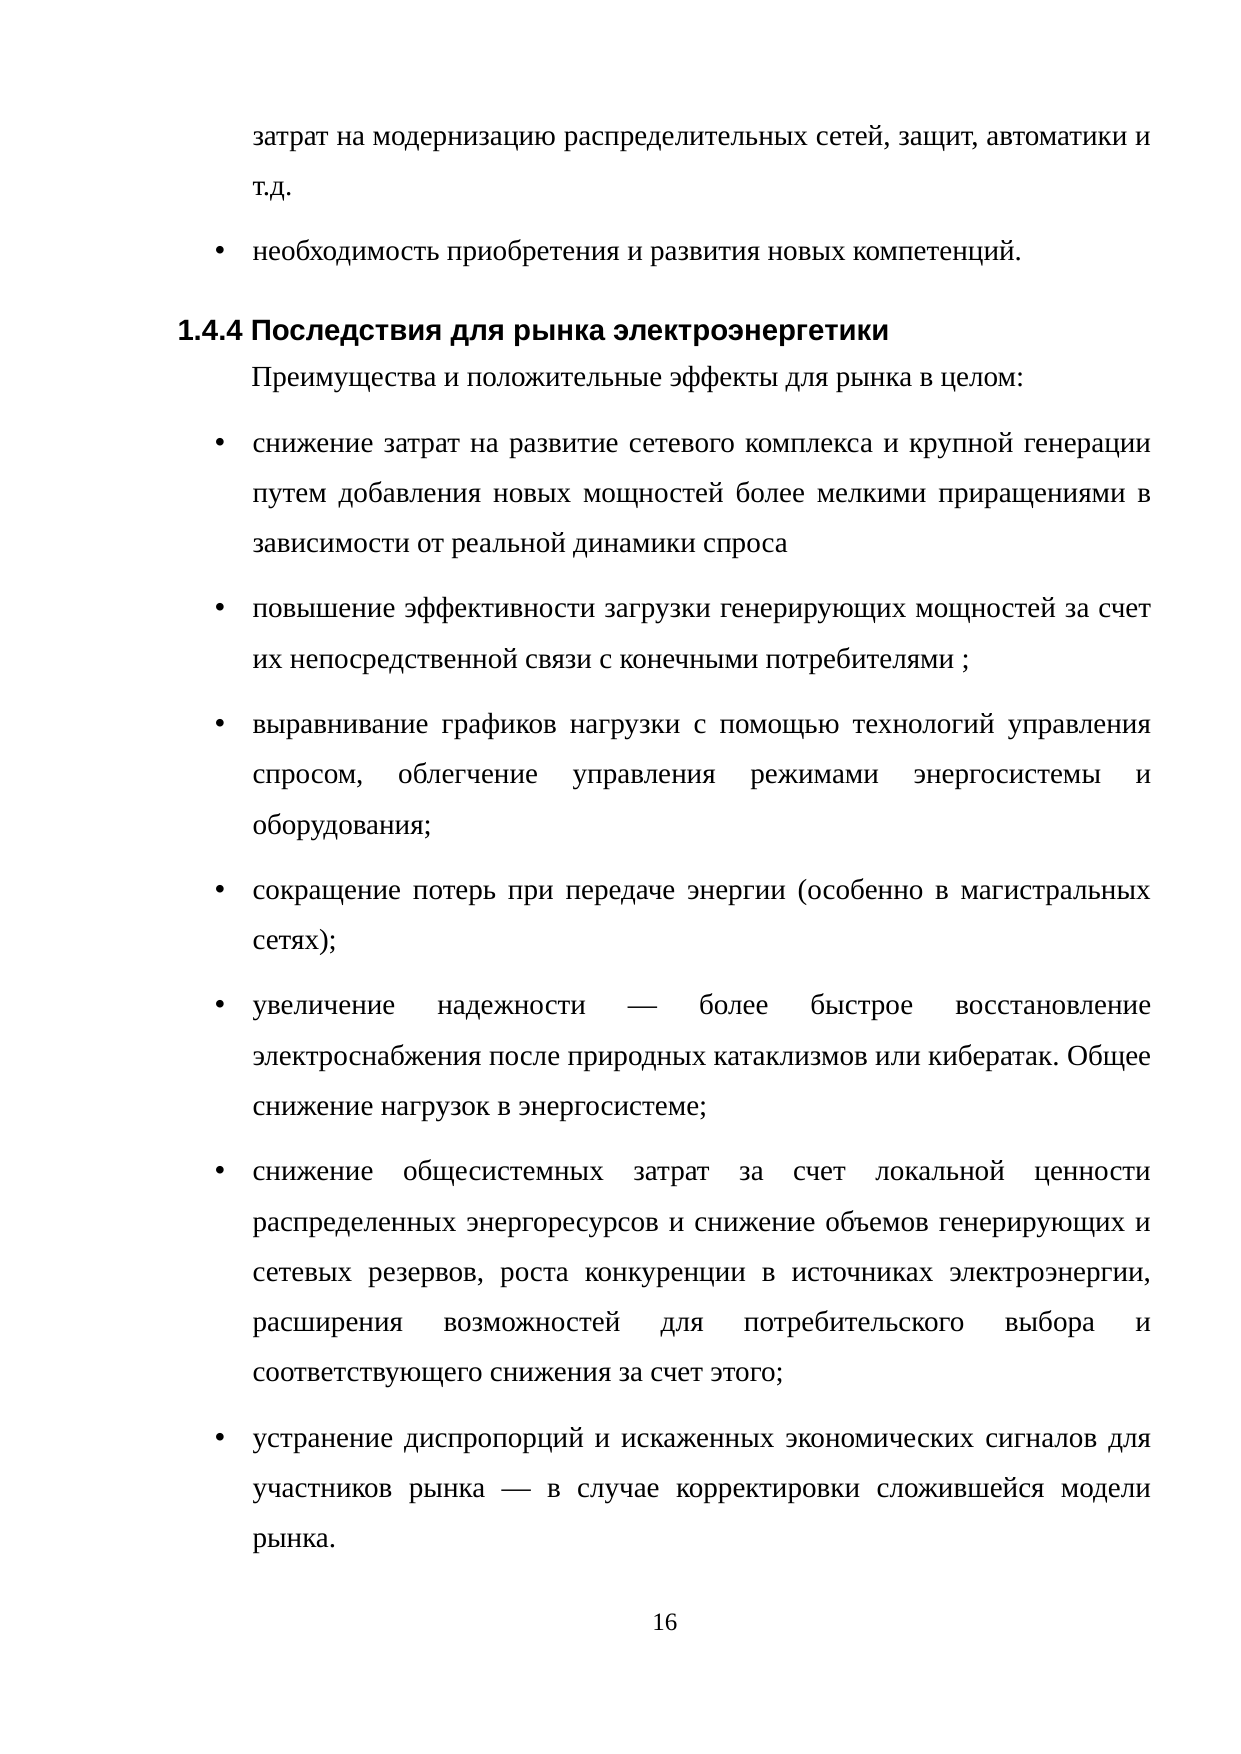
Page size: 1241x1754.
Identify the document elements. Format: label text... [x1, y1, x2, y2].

list сокращение потерь при передаче энергии (особенно в магистральных сетях); [215, 872, 1152, 956]
list затрат на модернизацию распределительных сетей, защит, автоматики и т.д. [215, 118, 1152, 202]
list устранение диспропорций и искаженных экономических сигналов для участников рынка — в случае корректировки сложившейся модели рынка. [215, 1420, 1152, 1554]
text Преимущества и положительные эффекты для рынка в целом: [177, 359, 1152, 393]
list снижение общесистемных затрат за счет локальной ценности распределенных энергоресурсов и снижение объемов генерирующих и сетевых резервов, роста конкуренции в источниках электроэнергии, расширения возможностей для потребительского выбора и соответствующего снижения за счет этого; [215, 1153, 1152, 1388]
list выравнивание графиков нагрузки с помощью технологий управления спросом, облегчение управления режимами энергосистемы и оборудования; [215, 706, 1152, 840]
list снижение затрат на развитие сетевого комплекса и крупной генерации путем добавления новых мощностей более мелкими приращениями в зависимости от реальной динамики спроса [215, 425, 1152, 559]
list необходимость приобретения и развития новых компетенций. [215, 233, 1152, 267]
list повышение эффективности загрузки генерирующих мощностей за счет их непосредственной связи с конечными потребителями ; [215, 591, 1152, 674]
list увеличение надежности — более быстрое восстановление электроснабжения после природных катаклизмов или кибератак. Общее снижение нагрузок в энергосистеме; [215, 987, 1152, 1122]
subtitle 1.4.4 Последствия для рынка электроэнергетики [177, 313, 1152, 347]
